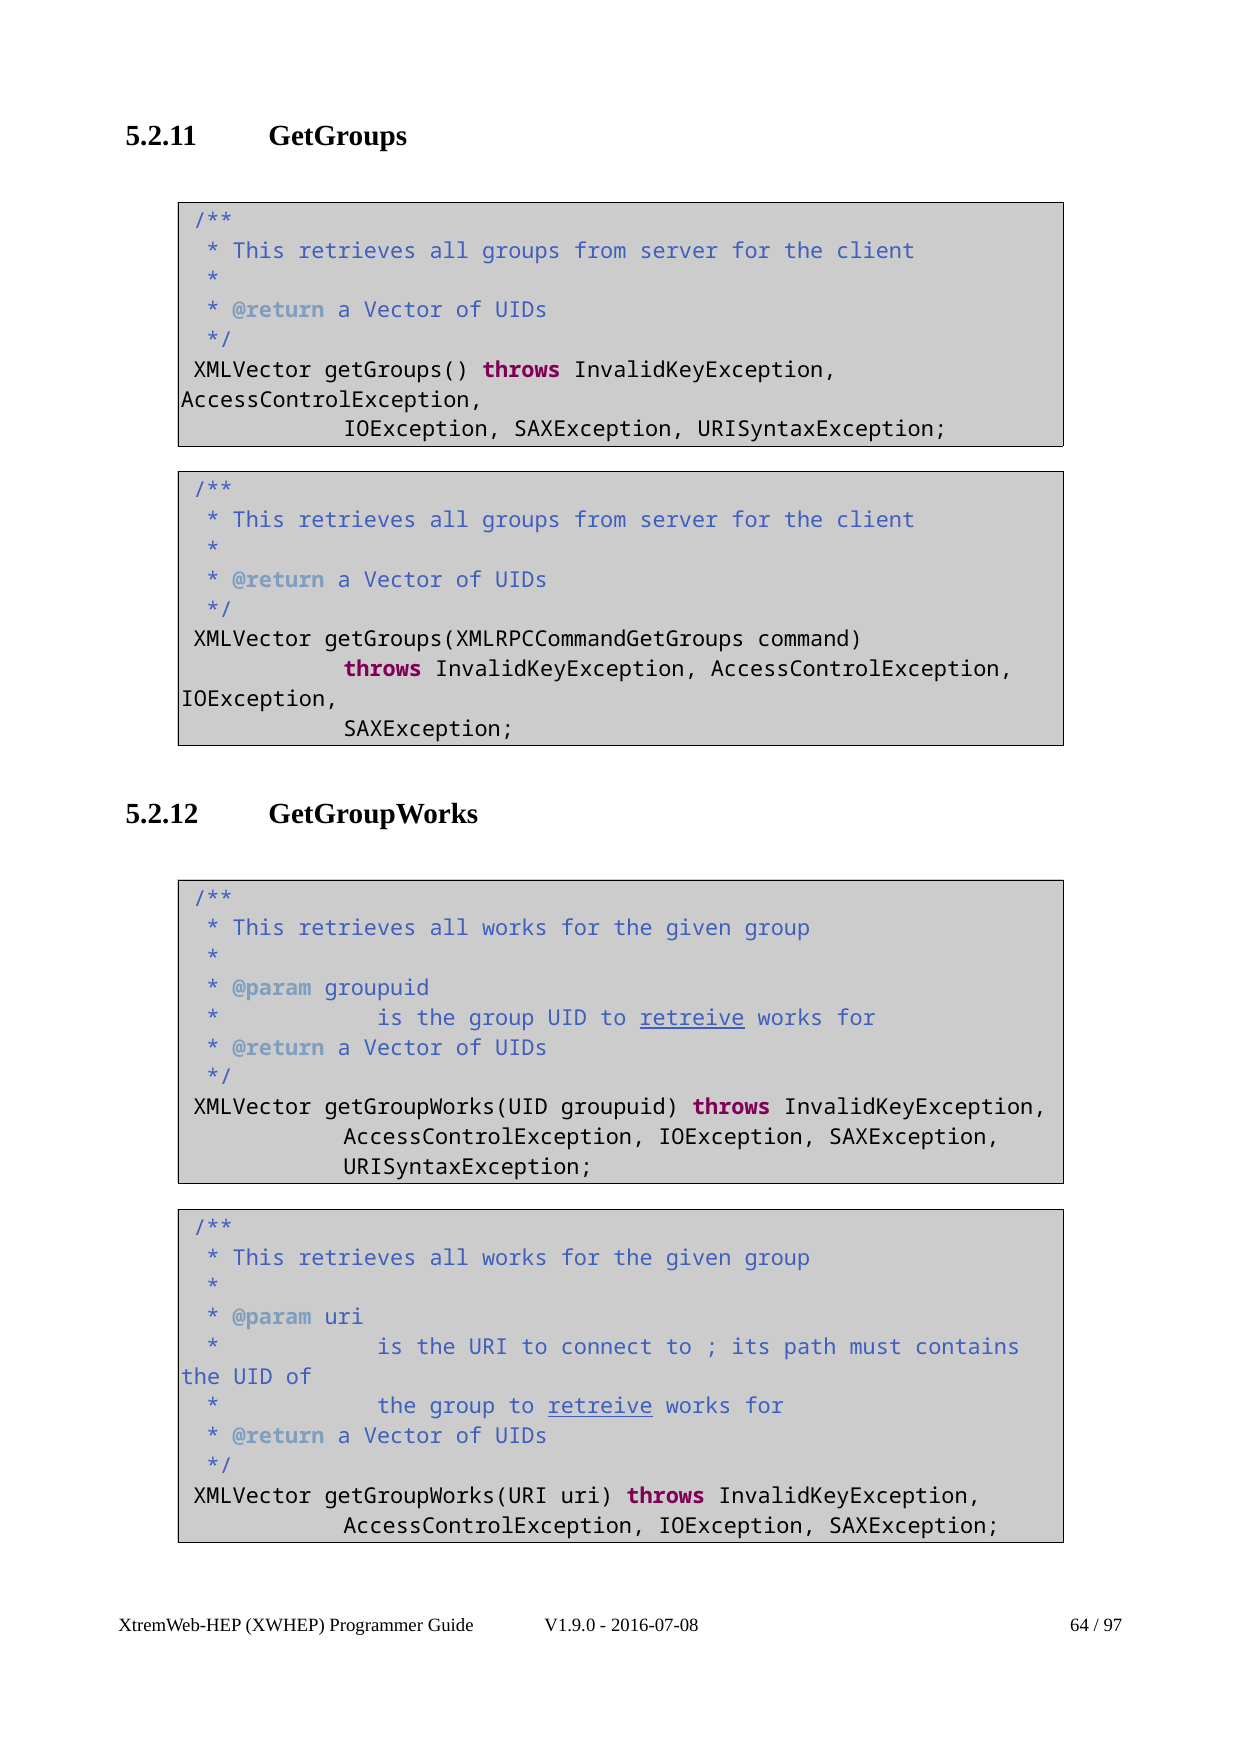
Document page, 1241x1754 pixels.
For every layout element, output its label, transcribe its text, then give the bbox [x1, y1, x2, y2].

text * the group to retreive works for [179, 1387, 1063, 1417]
text * is the group UID to retreive works for [179, 999, 1063, 1028]
text XMLVector getGroups() throws InvalidKeyException, AccessControlException, [179, 351, 1063, 410]
text */ [179, 591, 1063, 620]
text /** [179, 472, 1063, 501]
text */ [179, 1058, 1063, 1088]
text * [179, 939, 1063, 969]
text * @return a Vector of UIDs [179, 1028, 1063, 1058]
text XMLVector getGroupWorks(URI uri) throws InvalidKeyException, [179, 1477, 1063, 1507]
text SAXException; [179, 710, 1063, 745]
text * This retrieves all groups from server for the client [179, 232, 1063, 261]
text * @return a Vector of UIDs [179, 1417, 1063, 1447]
text * @return a Vector of UIDs [179, 561, 1063, 591]
text /** [179, 203, 1063, 232]
text * This retrieves all works for the given group [179, 1238, 1063, 1268]
text XMLVector getGroups(XMLRPCCommandGetGroups command) [179, 620, 1063, 650]
text */ [179, 321, 1063, 351]
text * @param uri [179, 1298, 1063, 1328]
text /** [179, 881, 1063, 909]
subtitle GetGroups [118, 118, 1122, 152]
text * [179, 1268, 1063, 1298]
text */ [179, 1447, 1063, 1477]
text * [179, 531, 1063, 561]
text * This retrieves all groups from server for the client [179, 501, 1063, 531]
text * [179, 261, 1063, 291]
text * @return a Vector of UIDs [179, 291, 1063, 321]
text XMLVector getGroupWorks(UID groupuid) throws InvalidKeyException, [179, 1088, 1063, 1118]
text AccessControlException, IOException, SAXException; [179, 1507, 1063, 1542]
text URISyntaxException; [179, 1148, 1063, 1183]
text * This retrieves all works for the given group [179, 909, 1063, 939]
subtitle GetGroupWorks [118, 796, 1122, 829]
text * is the URI to connect to ; its path must contains the UID of [179, 1328, 1063, 1387]
text throws InvalidKeyException, AccessControlException, IOException, [179, 650, 1063, 710]
text * @param groupuid [179, 969, 1063, 999]
text AccessControlException, IOException, SAXException, [179, 1118, 1063, 1148]
text IOException, SAXException, URISyntaxException; [179, 410, 1063, 446]
text /** [179, 1210, 1063, 1238]
